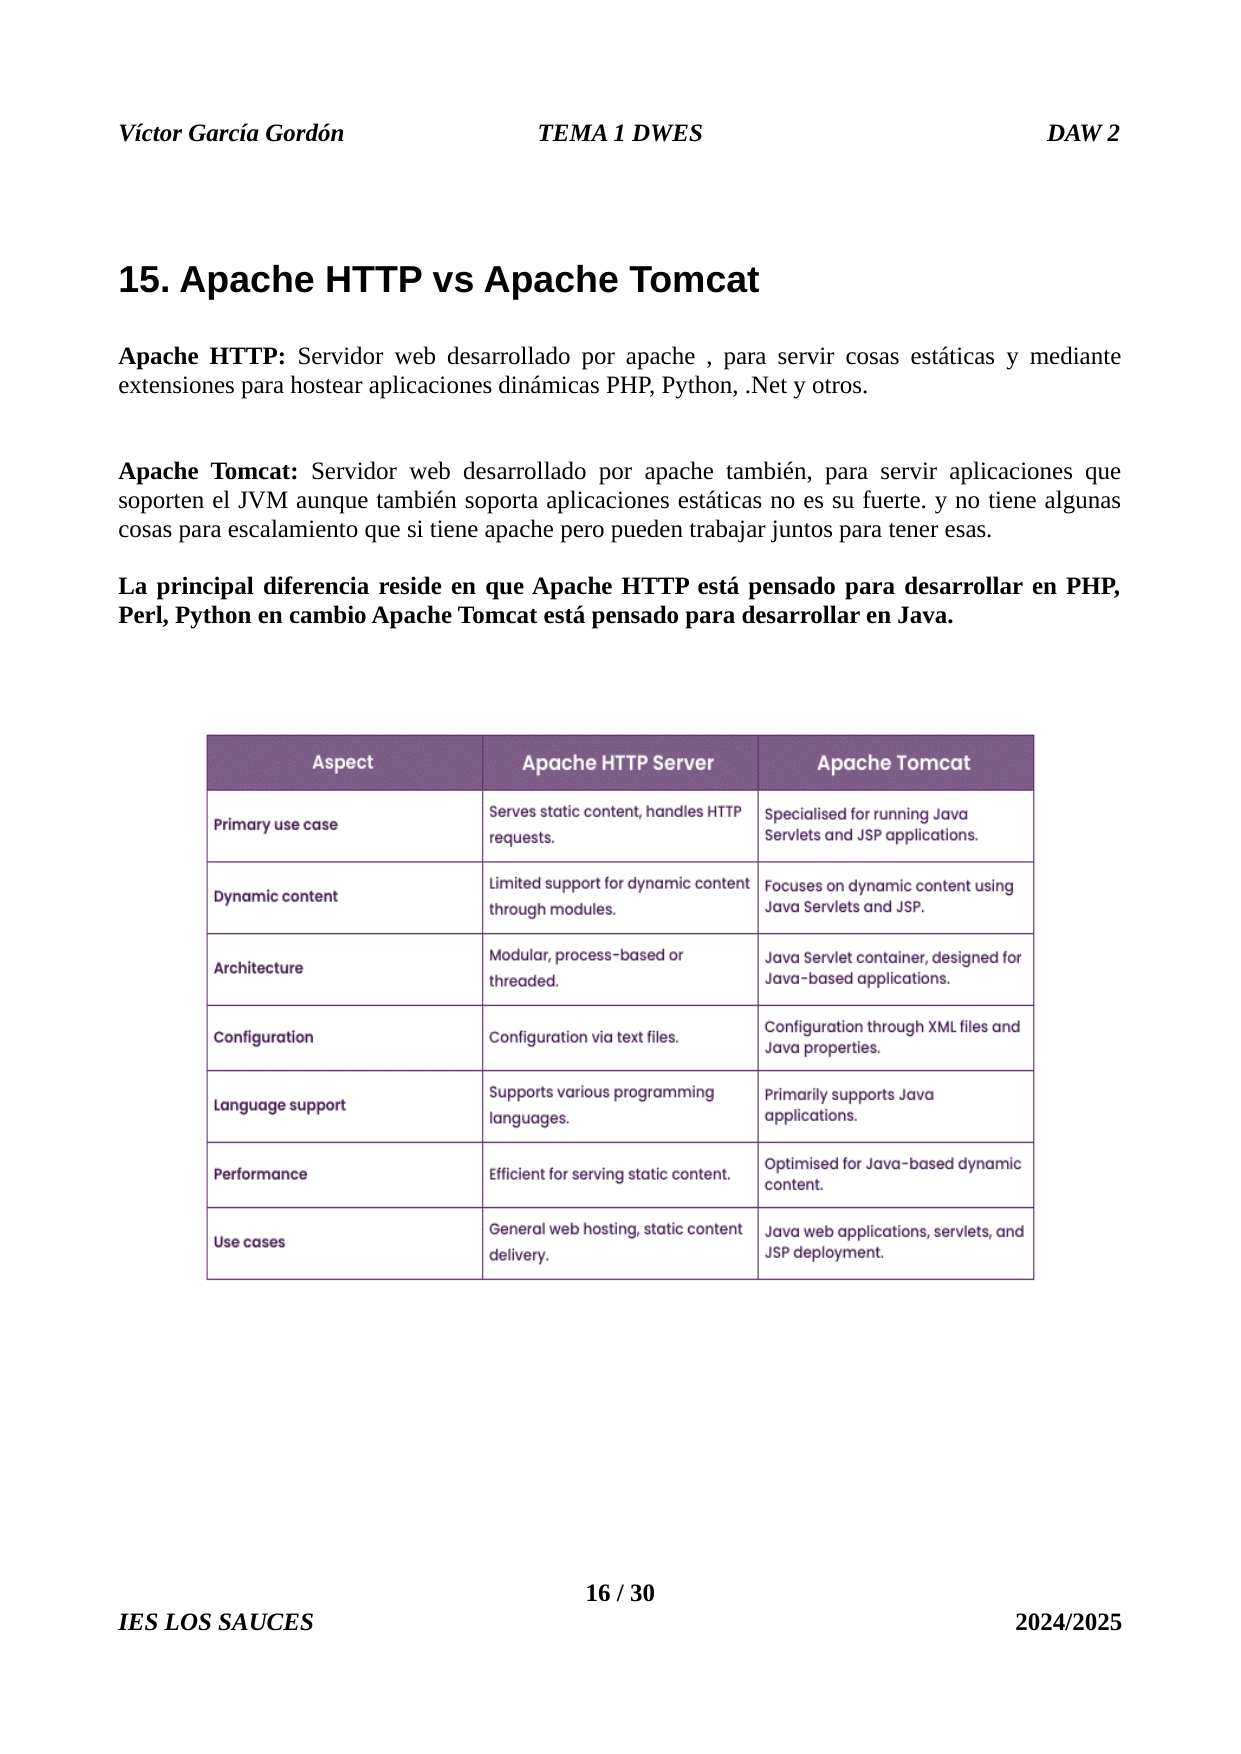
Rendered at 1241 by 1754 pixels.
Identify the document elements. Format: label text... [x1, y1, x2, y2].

text Apache Tomcat: Servidor web desarrollado por apache también, para servir aplicaciones que soporten el JVM aunque también soporta aplicaciones estáticas no es su fuerte. y no tiene algunas cosas para escalamiento que si tiene apache pero pueden trabajar juntos para tener esas. [118, 456, 1122, 543]
picture [118, 715, 1123, 1301]
subtitle 15. Apache HTTP vs Apache Tomcat [118, 257, 1122, 300]
text Apache HTTP: Servidor web desarrollado por apache , para servir cosas estáticas y mediante extensiones para hostear aplicaciones dinámicas PHP, Python, .Net y otros. [118, 341, 1122, 399]
text La principal diferencia reside en que Apache HTTP está pensado para desarrollar en PHP, Perl, Python en cambio Apache Tomcat está pensado para desarrollar en Java. [118, 571, 1122, 629]
